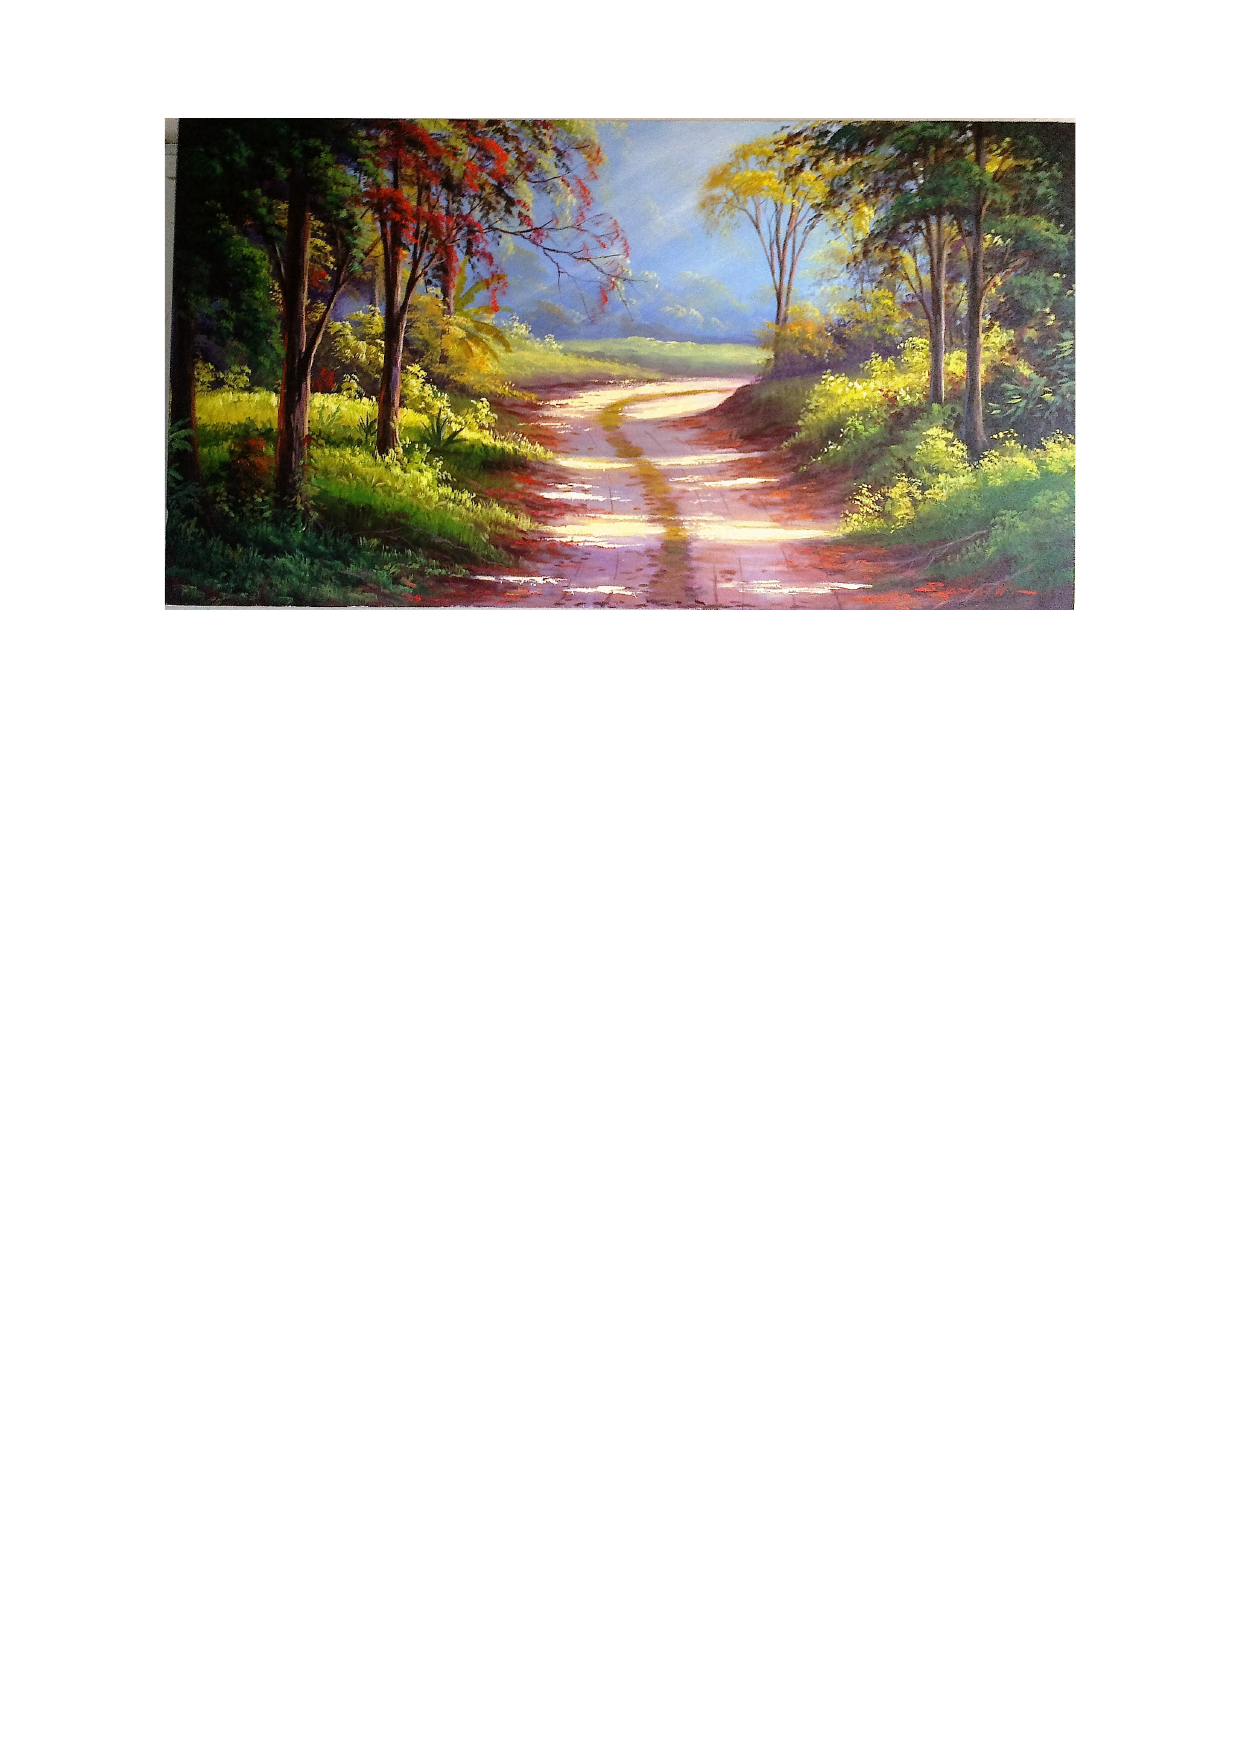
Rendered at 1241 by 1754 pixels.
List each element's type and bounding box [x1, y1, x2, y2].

picture [164, 118, 1076, 610]
